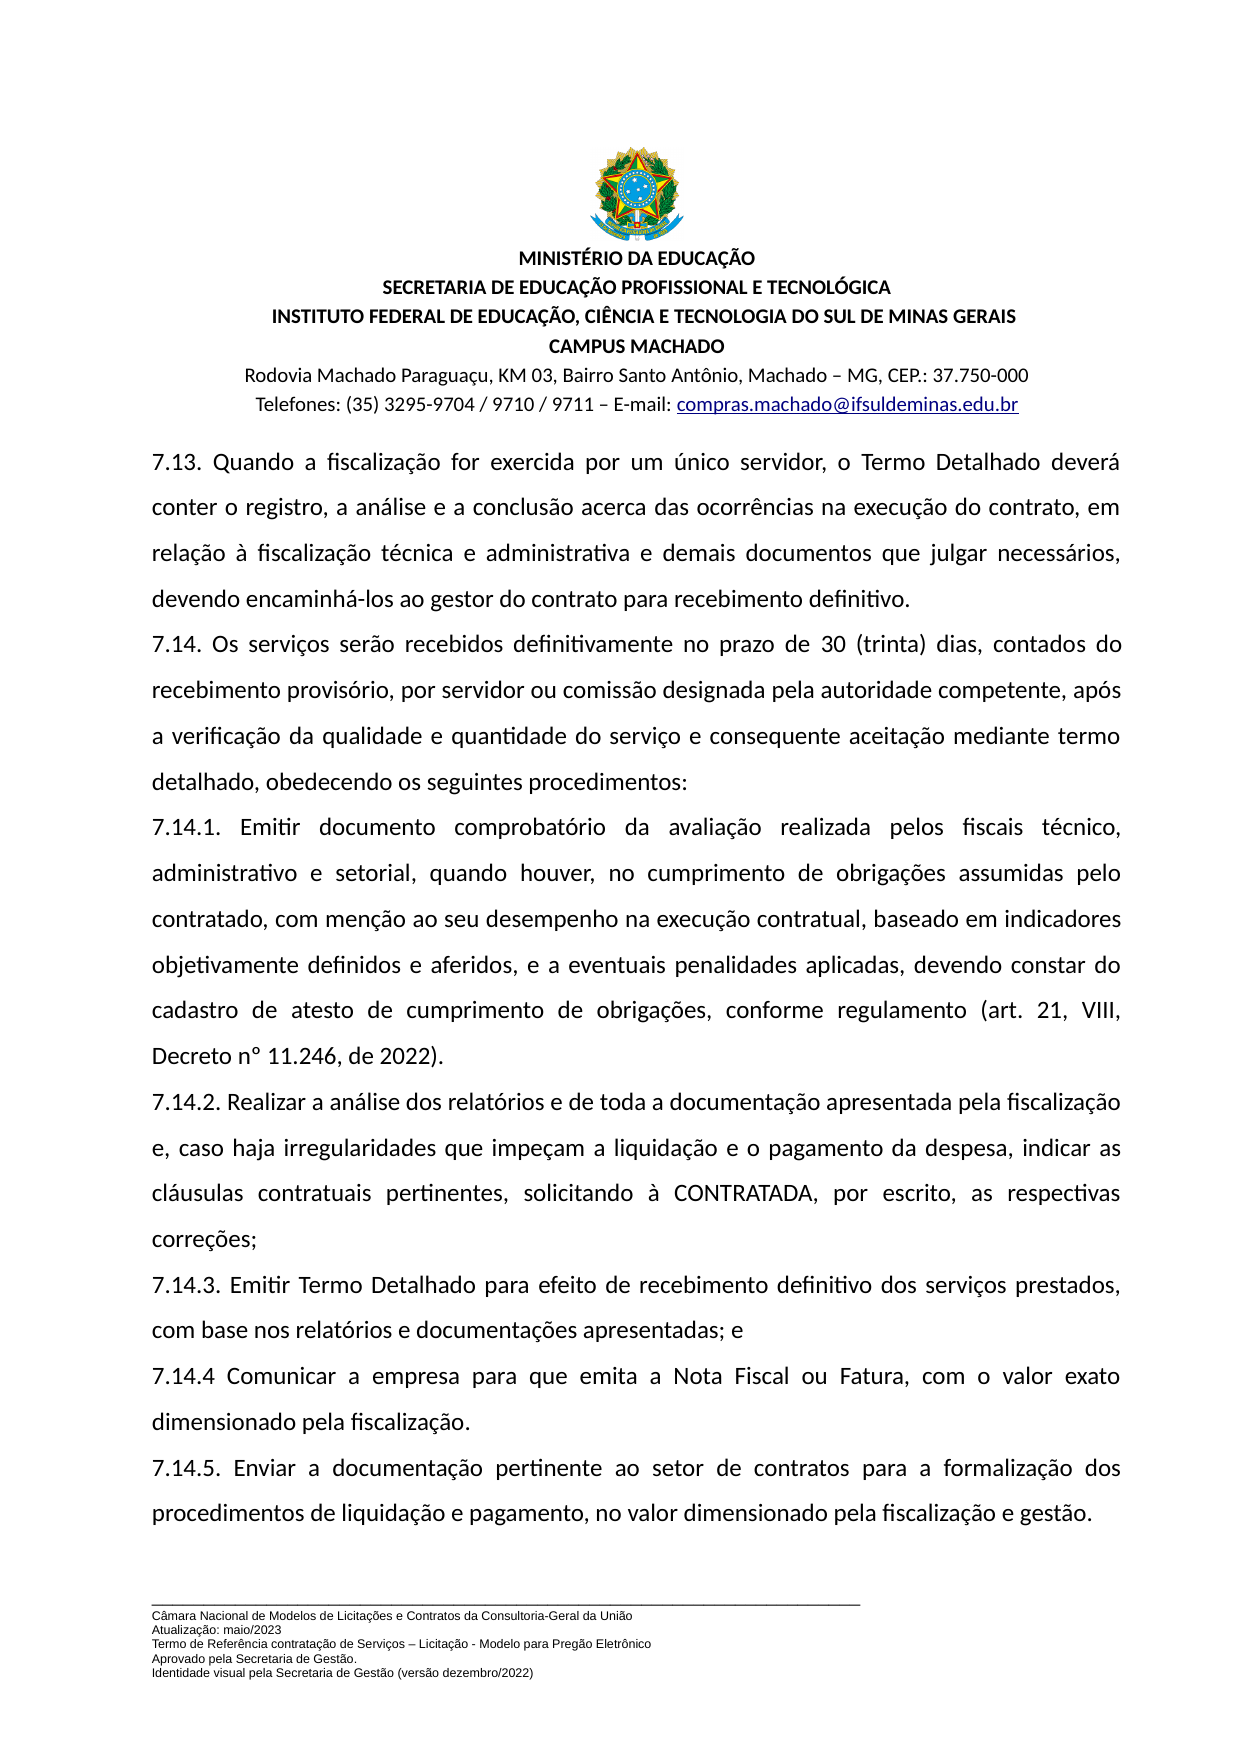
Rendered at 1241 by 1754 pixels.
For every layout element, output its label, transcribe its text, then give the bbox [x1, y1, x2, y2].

text 7.14.1. Emitir documento comprobatório da avaliação realizada pelos fiscais técnico, administrativo e setorial, quando houver, no cumprimento de obrigações assumidas pelo contratado, com menção ao seu desempenho na execução contratual, baseado em indicadores objetivamente definidos e aferidos, e a eventuais penalidades aplicadas, devendo constar do cadastro de atesto de cumprimento de obrigações, conforme regulamento (art. 21, VIII, Decreto nº 11.246, de 2022). [152, 812, 1122, 1071]
text 7.14. Os serviços serão recebidos definitivamente no prazo de 30 (trinta) dias, contados do recebimento provisório, por servidor ou comissão designada pela autoridade competente, após a verificação da qualidade e quantidade do serviço e consequente aceitação mediante termo detalhado, obedecendo os seguintes procedimentos: [152, 629, 1122, 796]
picture [590, 147, 684, 241]
text 7.14.2. Realizar a análise dos relatórios e de toda a documentação apresentada pela fiscalização e, caso haja irregularidades que impeçam a liquidação e o pagamento da despesa, indicar as cláusulas contratuais pertinentes, solicitando à CONTRATADA, por escrito, as respectivas correções; [152, 1086, 1122, 1254]
picture [656, 223, 665, 228]
text 7.13. Quando a fiscalização for exercida por um único servidor, o Termo Detalhado deverá conter o registro, a análise e a conclusão acerca das ocorrências na execução do contrato, em relação à fiscalização técnica e administrativa e demais documentos que julgar necessários, devendo encaminhá-los ao gestor do contrato para recebimento definitivo. [152, 446, 1122, 613]
picture [652, 219, 684, 241]
text 7.14.3. Emitir Termo Detalhado para efeito de recebimento definitivo dos serviços prestados, com base nos relatórios e documentações apresentadas; e [152, 1269, 1122, 1345]
text 7.14.4 Comunicar a empresa para que emita a Nota Fiscal ou Fatura, com o valor exato dimensionado pela fiscalização. [152, 1360, 1122, 1437]
picture [630, 236, 645, 241]
text 7.14.5. Enviar a documentação pertinente ao setor de contratos para a formalização dos procedimentos de liquidação e pagamento, no valor dimensionado pela fiscalização e gestão. [152, 1452, 1122, 1528]
